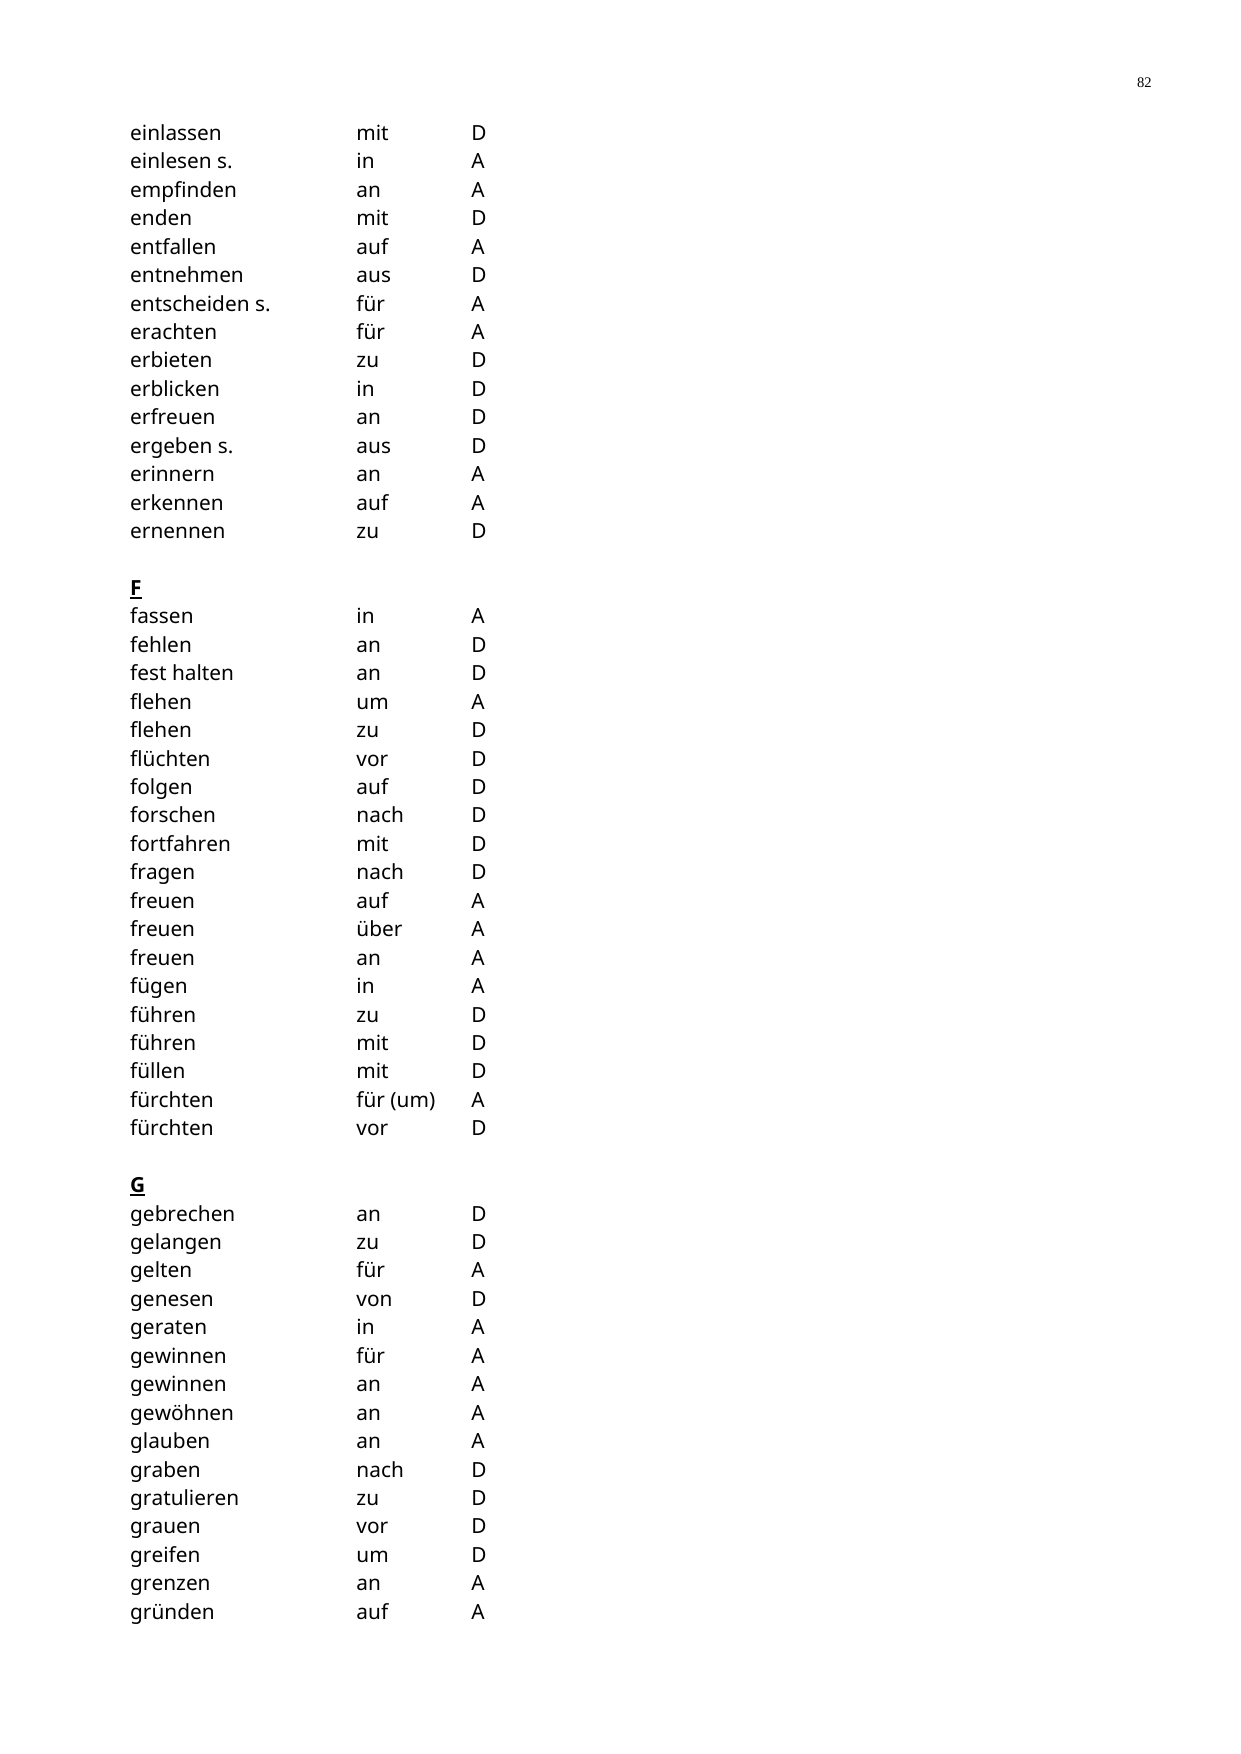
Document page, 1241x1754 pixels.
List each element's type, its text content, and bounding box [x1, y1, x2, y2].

table_cell [345, 1142, 460, 1170]
table_cell empfinden [119, 175, 345, 203]
table_cell A [460, 886, 517, 914]
table_cell greifen [119, 1540, 345, 1568]
table_cell [460, 1625, 517, 1654]
table_cell A [460, 317, 517, 346]
table_cell mit [345, 204, 460, 232]
table_cell grauen [119, 1512, 345, 1540]
table_cell A [460, 914, 517, 943]
table_cell [460, 1170, 517, 1199]
table_cell geraten [119, 1313, 345, 1341]
table_cell D [460, 1483, 517, 1512]
table_cell graben [119, 1455, 345, 1483]
table_cell mit [345, 1028, 460, 1057]
table_cell A [460, 459, 517, 488]
table_cell fürchten [119, 1085, 345, 1113]
table_cell forschen [119, 801, 345, 829]
table_cell erkennen [119, 488, 345, 516]
table_cell an [345, 403, 460, 431]
table_cell [460, 573, 517, 602]
table_cell für [345, 289, 460, 317]
table_cell füllen [119, 1057, 345, 1085]
table_cell fehlen [119, 630, 345, 658]
table_cell zu [345, 1000, 460, 1028]
table_cell A [460, 289, 517, 317]
table_cell [460, 545, 517, 573]
table_cell zu [345, 1483, 460, 1512]
table_cell für (um) [345, 1085, 460, 1113]
table_cell gelangen [119, 1227, 345, 1256]
table_cell zu [345, 1227, 460, 1256]
table_cell A [460, 232, 517, 260]
table_cell um [345, 1540, 460, 1568]
table_cell D [460, 1540, 517, 1568]
table_cell an [345, 630, 460, 658]
table_cell mit [345, 118, 460, 147]
table_cell an [345, 1369, 460, 1398]
table_cell [119, 1142, 345, 1170]
table_cell D [460, 204, 517, 232]
table_cell folgen [119, 772, 345, 801]
table_cell D [460, 374, 517, 402]
table_cell [345, 1170, 460, 1199]
table_cell A [460, 1426, 517, 1455]
table_cell fest halten [119, 659, 345, 687]
table_cell flüchten [119, 744, 345, 772]
table_cell [345, 1625, 460, 1654]
table_cell an [345, 1398, 460, 1426]
table_cell führen [119, 1000, 345, 1028]
table_cell D [460, 516, 517, 545]
table_cell G [119, 1170, 345, 1199]
table_cell D [460, 1114, 517, 1142]
table_cell nach [345, 1455, 460, 1483]
table_cell erblicken [119, 374, 345, 402]
table_cell für [345, 317, 460, 346]
table_cell D [460, 1199, 517, 1227]
table_cell [119, 1625, 345, 1654]
table_cell in [345, 1313, 460, 1341]
table_cell gründen [119, 1597, 345, 1625]
table_cell führen [119, 1028, 345, 1057]
table_cell A [460, 1569, 517, 1597]
table_cell grenzen [119, 1569, 345, 1597]
table_cell mit [345, 829, 460, 857]
table_cell gebrechen [119, 1199, 345, 1227]
table_cell D [460, 431, 517, 459]
table_cell D [460, 1000, 517, 1028]
table_cell [460, 1142, 517, 1170]
table_cell erinnern [119, 459, 345, 488]
table_cell fürchten [119, 1114, 345, 1142]
table_cell A [460, 1369, 517, 1398]
table_cell entfallen [119, 232, 345, 260]
table_cell um [345, 687, 460, 715]
table_cell fragen [119, 858, 345, 886]
table_cell enden [119, 204, 345, 232]
table_cell [345, 573, 460, 602]
table_cell einlesen s. [119, 147, 345, 175]
table_cell auf [345, 1597, 460, 1625]
table_cell nach [345, 858, 460, 886]
table_cell A [460, 602, 517, 630]
table_cell A [460, 943, 517, 971]
table_cell glauben [119, 1426, 345, 1455]
table_cell vor [345, 1114, 460, 1142]
table_cell an [345, 943, 460, 971]
table_cell an [345, 1426, 460, 1455]
table_cell D [460, 1028, 517, 1057]
table_cell erfreuen [119, 403, 345, 431]
table_cell gewinnen [119, 1341, 345, 1369]
table_cell D [460, 1455, 517, 1483]
table_cell für [345, 1341, 460, 1369]
table_cell aus [345, 260, 460, 289]
table_cell gewöhnen [119, 1398, 345, 1426]
table_cell über [345, 914, 460, 943]
table_cell A [460, 1313, 517, 1341]
table_cell an [345, 459, 460, 488]
table_cell freuen [119, 886, 345, 914]
table_cell an [345, 175, 460, 203]
table_cell flehen [119, 715, 345, 744]
table_cell D [460, 1057, 517, 1085]
table_cell vor [345, 744, 460, 772]
table_cell erbieten [119, 346, 345, 374]
table_cell A [460, 147, 517, 175]
table_cell nach [345, 801, 460, 829]
table_cell D [460, 1512, 517, 1540]
table_cell auf [345, 886, 460, 914]
table_cell erachten [119, 317, 345, 346]
table_cell D [460, 659, 517, 687]
table_cell gelten [119, 1256, 345, 1284]
table_cell ernennen [119, 516, 345, 545]
table_cell einlassen [119, 118, 345, 147]
table_cell freuen [119, 943, 345, 971]
table_cell D [460, 1284, 517, 1312]
table_cell an [345, 659, 460, 687]
table_cell D [460, 260, 517, 289]
table_cell D [460, 715, 517, 744]
table_cell zu [345, 715, 460, 744]
table_cell fortfahren [119, 829, 345, 857]
table_cell an [345, 1199, 460, 1227]
table_cell für [345, 1256, 460, 1284]
table_cell an [345, 1569, 460, 1597]
table_cell D [460, 630, 517, 658]
table_cell auf [345, 772, 460, 801]
table_cell flehen [119, 687, 345, 715]
table_cell gratulieren [119, 1483, 345, 1512]
table_cell entscheiden s. [119, 289, 345, 317]
table_cell auf [345, 232, 460, 260]
table_cell auf [345, 488, 460, 516]
table_cell gewinnen [119, 1369, 345, 1398]
table_cell A [460, 1597, 517, 1625]
table_cell [119, 545, 345, 573]
table_cell [345, 545, 460, 573]
table_cell ergeben s. [119, 431, 345, 459]
table_cell D [460, 801, 517, 829]
table_cell in [345, 147, 460, 175]
table_cell aus [345, 431, 460, 459]
table_cell fassen [119, 602, 345, 630]
table_cell zu [345, 346, 460, 374]
table_cell D [460, 772, 517, 801]
table_cell zu [345, 516, 460, 545]
table_cell mit [345, 1057, 460, 1085]
table_cell A [460, 1085, 517, 1113]
table_cell von [345, 1284, 460, 1312]
table_cell A [460, 687, 517, 715]
table_cell fügen [119, 971, 345, 1000]
table_cell A [460, 1398, 517, 1426]
table_cell D [460, 829, 517, 857]
table_cell genesen [119, 1284, 345, 1312]
table_cell in [345, 602, 460, 630]
table_cell F [119, 573, 345, 602]
table_cell entnehmen [119, 260, 345, 289]
table_cell D [460, 858, 517, 886]
table_cell A [460, 488, 517, 516]
table_cell freuen [119, 914, 345, 943]
table_cell A [460, 1256, 517, 1284]
table_cell D [460, 346, 517, 374]
table_cell D [460, 1227, 517, 1256]
table_cell vor [345, 1512, 460, 1540]
table_cell D [460, 118, 517, 147]
table_cell in [345, 971, 460, 1000]
table_cell D [460, 744, 517, 772]
table_cell in [345, 374, 460, 402]
table_cell D [460, 403, 517, 431]
table_cell A [460, 1341, 517, 1369]
table_cell A [460, 971, 517, 1000]
table_cell A [460, 175, 517, 203]
